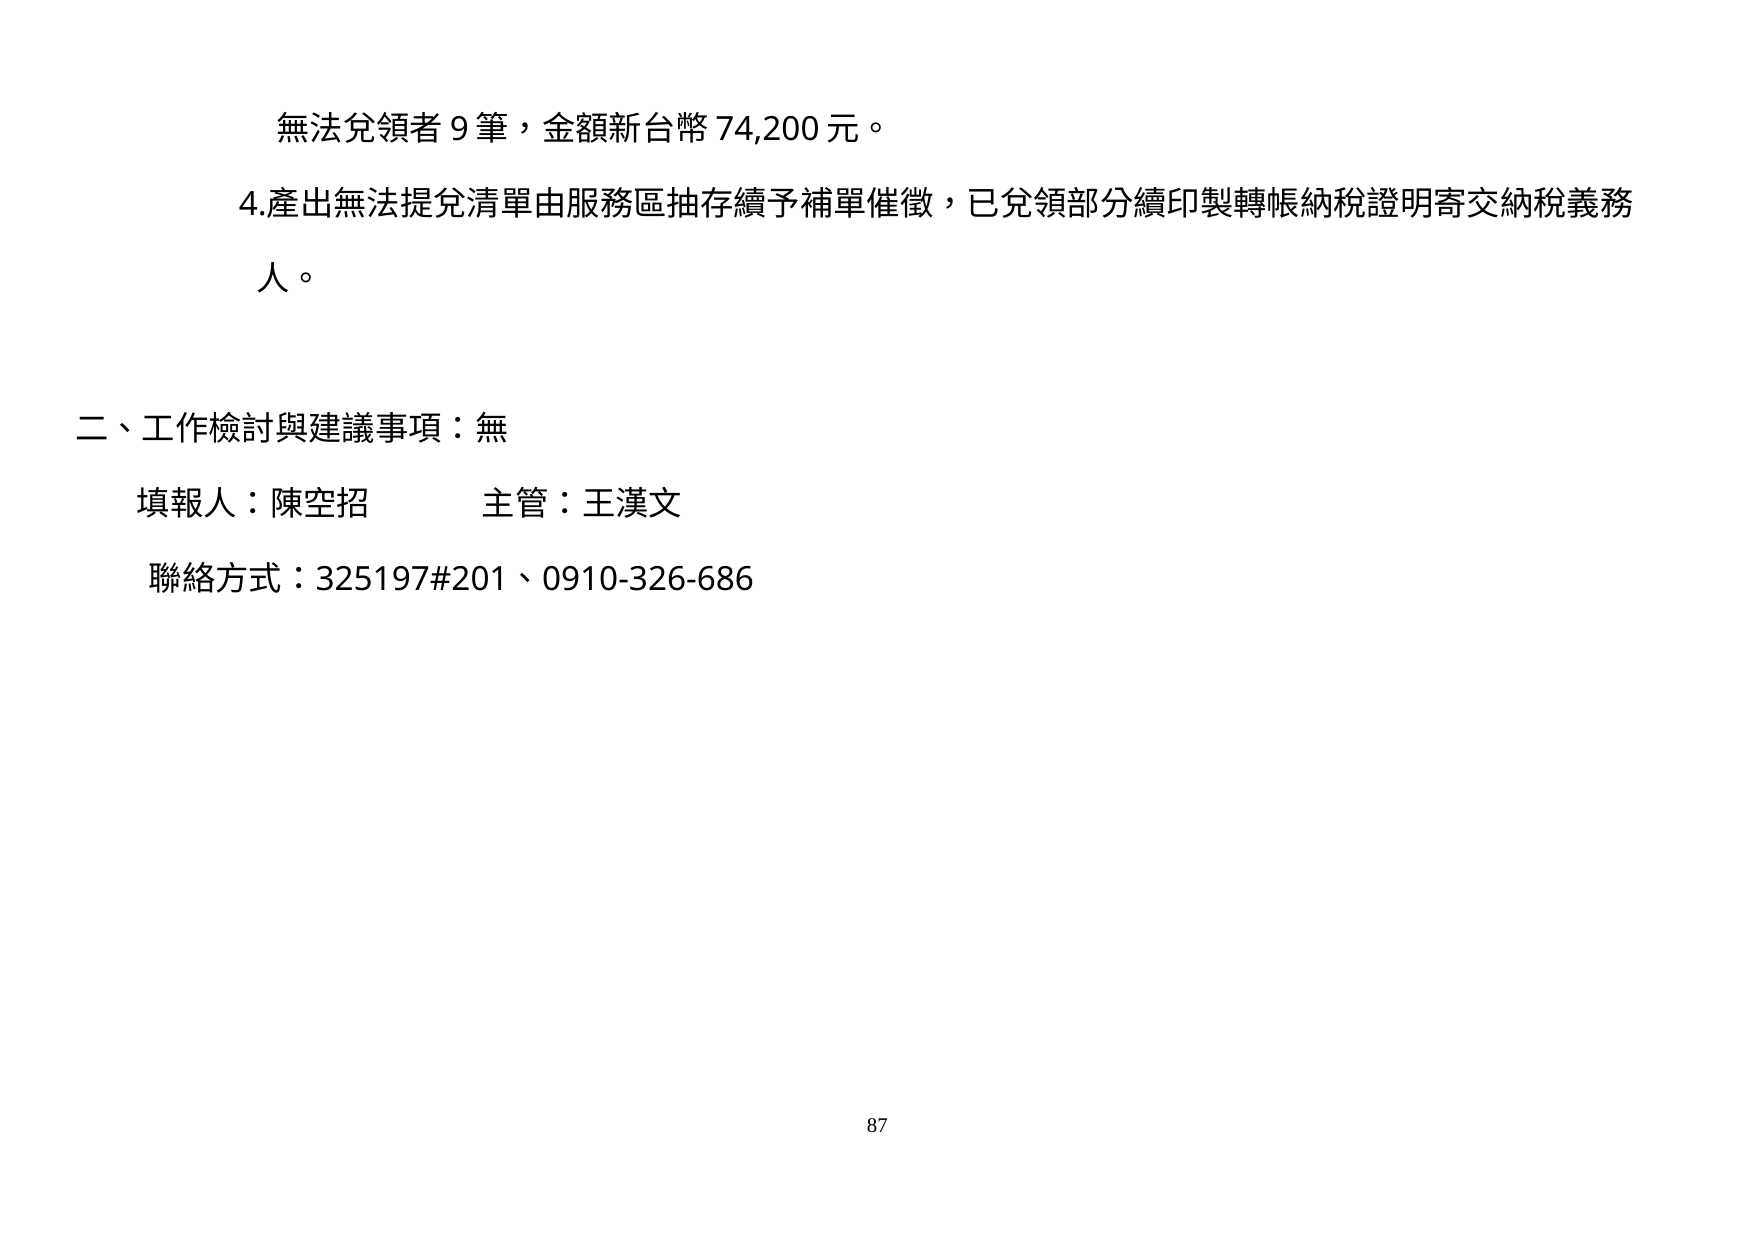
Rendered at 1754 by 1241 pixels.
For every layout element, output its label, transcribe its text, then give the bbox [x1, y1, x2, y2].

text 無法兌領者9筆，金額新台幣74,200元。 [276, 88, 1679, 163]
text 填報人：陳空招 主管：王漢文 [119, 463, 1679, 538]
text 4.產出無法提兌清單由服務區抽存續予補單催徵，已兌領部分續印製轉帳納稅證明寄交納稅義務 [239, 163, 1679, 238]
text 二、工作檢討與建議事項：無 [75, 388, 1679, 463]
text 人。 [239, 238, 1679, 313]
text 聯絡方式：325197#201、0910-326-686 [75, 538, 1679, 613]
